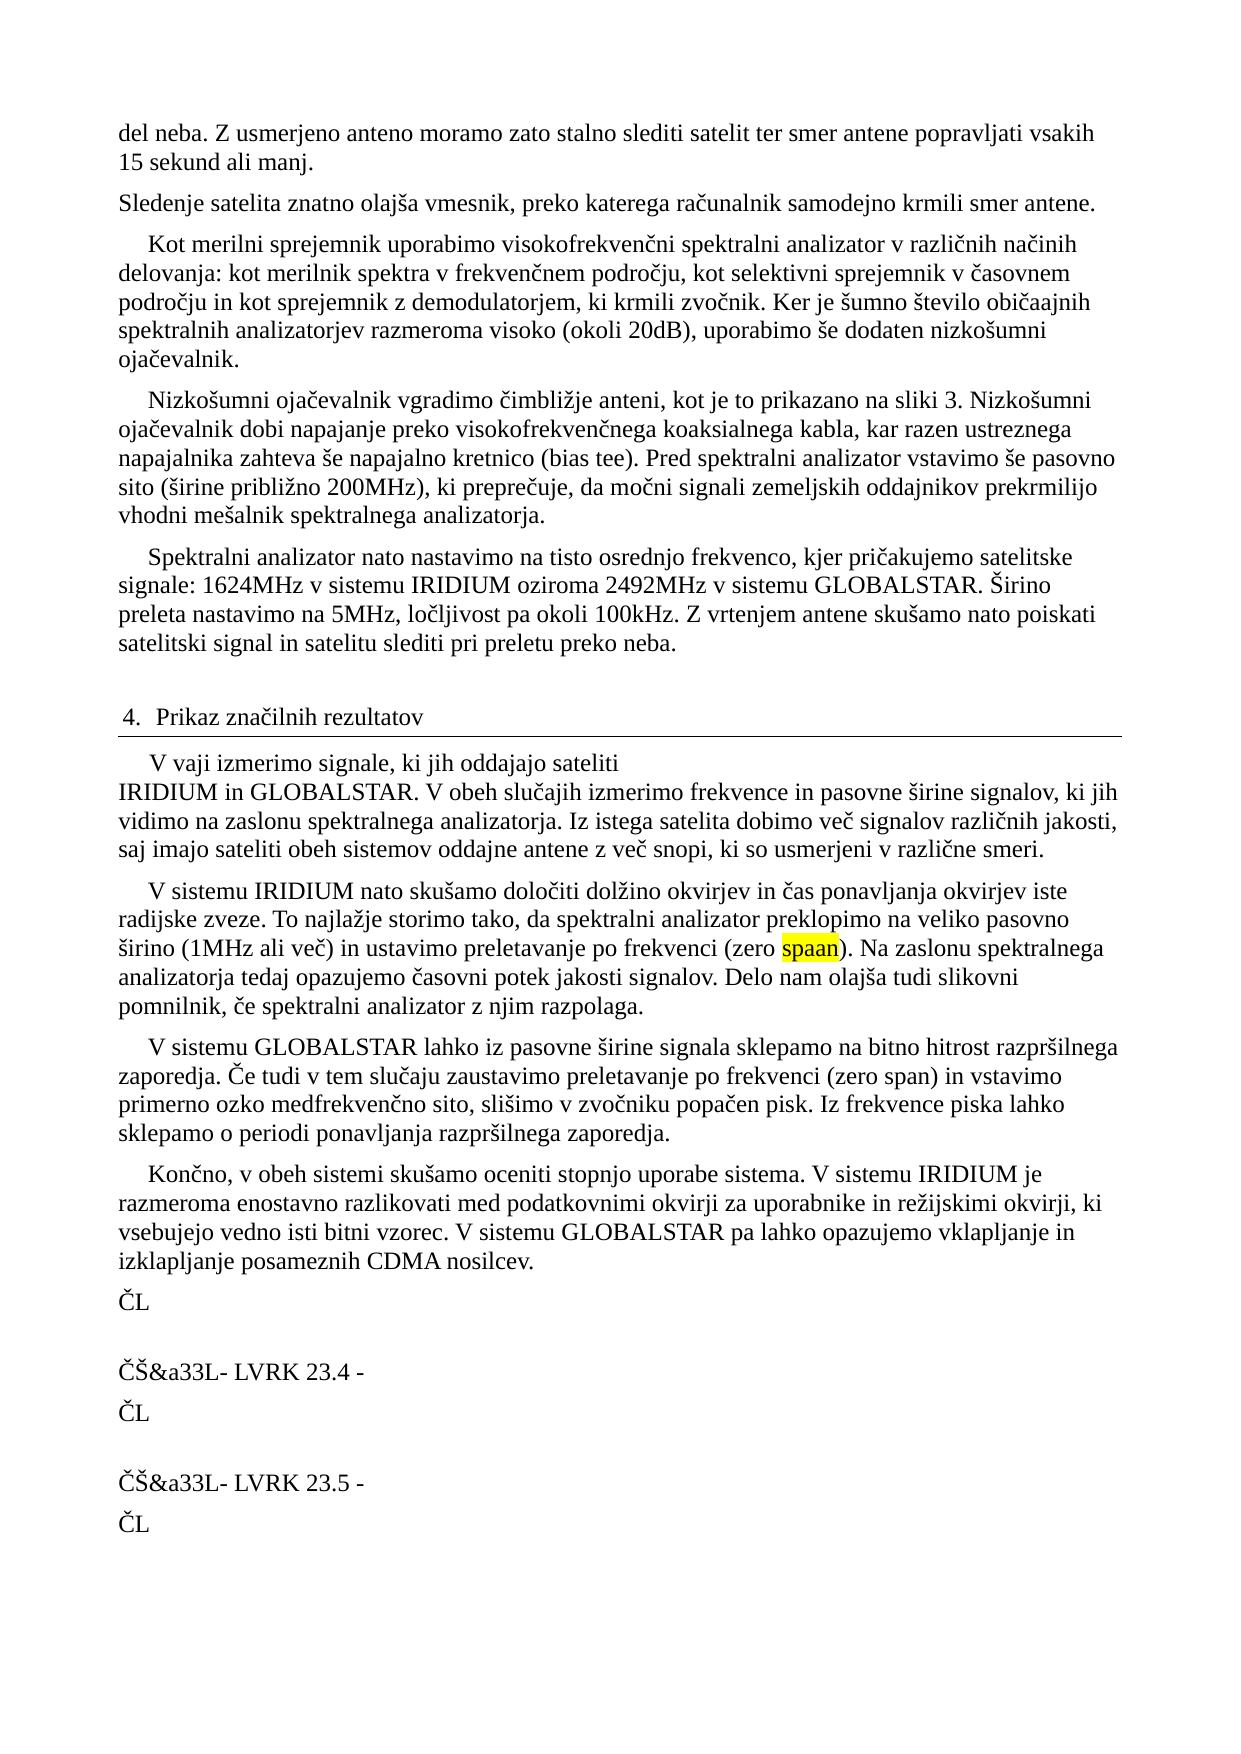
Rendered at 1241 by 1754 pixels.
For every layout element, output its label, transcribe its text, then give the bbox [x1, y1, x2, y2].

text ČŠ&a33L- LVRK 23.5 - [118, 1468, 1122, 1497]
text V vaji izmerimo signale, ki jih oddajajo sateliti [118, 748, 1122, 777]
text Sledenje satelita znatno olajša vmesnik, preko katerega računalnik samodejno krmili smer antene. [118, 188, 1122, 217]
text V sistemu IRIDIUM nato skušamo določiti dolžino okvirjev in čas ponavljanja okvirjev iste radijske zveze. To najlažje storimo tako, da spektralni analizator preklopimo na veliko pasovno širino (1MHz ali več) in ustavimo preletavanje po frekvenci (zero spaan). Na zaslonu spektralnega analizatorja tedaj opazujemo časovni potek jakosti signalov. Delo nam olajša tudi slikovni pomnilnik, če spektralni analizator z njim razpolaga. [118, 876, 1122, 1019]
text ČL [118, 1398, 1122, 1427]
text ČL [118, 1287, 1122, 1316]
text V sistemu GLOBALSTAR lahko iz pasovne širine signala sklepamo na bitno hitrost razpršilnega zaporedja. Če tudi v tem slučaju zaustavimo preletavanje po frekvenci (zero span) in vstavimo primerno ozko medfrekvenčno sito, slišimo v zvočniku popačen pisk. Iz frekvence piska lahko sklepamo o periodi ponavljanja razpršilnega zaporedja. [118, 1032, 1122, 1147]
text Spektralni analizator nato nastavimo na tisto osrednjo frekvenco, kjer pričakujemo satelitske signale: 1624MHz v sistemu IRIDIUM oziroma 2492MHz v sistemu GLOBALSTAR. Širino preleta nastavimo na 5MHz, ločljivost pa okoli 100kHz. Z vrtenjem antene skušamo nato poiskati satelitski signal in satelitu slediti pri preletu preko neba. [118, 542, 1122, 657]
text Končno, v obeh sistemi skušamo oceniti stopnjo uporabe sistema. V sistemu IRIDIUM je razmeroma enostavno razlikovati med podatkovnimi okvirji za uporabnike in režijskimi okvirji, ki vsebujejo vedno isti bitni vzorec. V sistemu GLOBALSTAR pa lahko opazujemo vklapljanje in izklapljanje posameznih CDMA nosilcev. [118, 1159, 1122, 1274]
text ČL [118, 1509, 1122, 1538]
text ČŠ&a33L- LVRK 23.4 - [118, 1357, 1122, 1386]
text IRIDIUM in GLOBALSTAR. V obeh slučajih izmerimo frekvence in pasovne širine signalov, ki jih vidimo na zaslonu spektralnega analizatorja. Iz istega satelita dobimo več signalov različnih jakosti, saj imajo sateliti obeh sistemov oddajne antene z več snopi, ki so usmerjeni v različne smeri. [118, 777, 1122, 863]
text 4. Prikaz značilnih rezultatov [118, 698, 1122, 736]
text Kot merilni sprejemnik uporabimo visokofrekvenčni spektralni analizator v različnih načinih delovanja: kot merilnik spektra v frekvenčnem področju, kot selektivni sprejemnik v časovnem področju in kot sprejemnik z demodulatorjem, ki krmili zvočnik. Ker je šumno število običaajnih spektralnih analizatorjev razmeroma visoko (okoli 20dB), uporabimo še dodaten nizkošumni ojačevalnik. [118, 229, 1122, 373]
text Nizkošumni ojačevalnik vgradimo čimbližje anteni, kot je to prikazano na sliki 3. Nizkošumni ojačevalnik dobi napajanje preko visokofrekvenčnega koaksialnega kabla, kar razen ustreznega napajalnika zahteva še napajalno kretnico (bias tee). Pred spektralni analizator vstavimo še pasovno sito (širine približno 200MHz), ki preprečuje, da močni signali zemeljskih oddajnikov prekrmilijo vhodni mešalnik spektralnega analizatorja. [118, 386, 1122, 529]
text del neba. Z usmerjeno anteno moramo zato stalno slediti satelit ter smer antene popravljati vsakih 15 sekund ali manj. [118, 118, 1122, 176]
